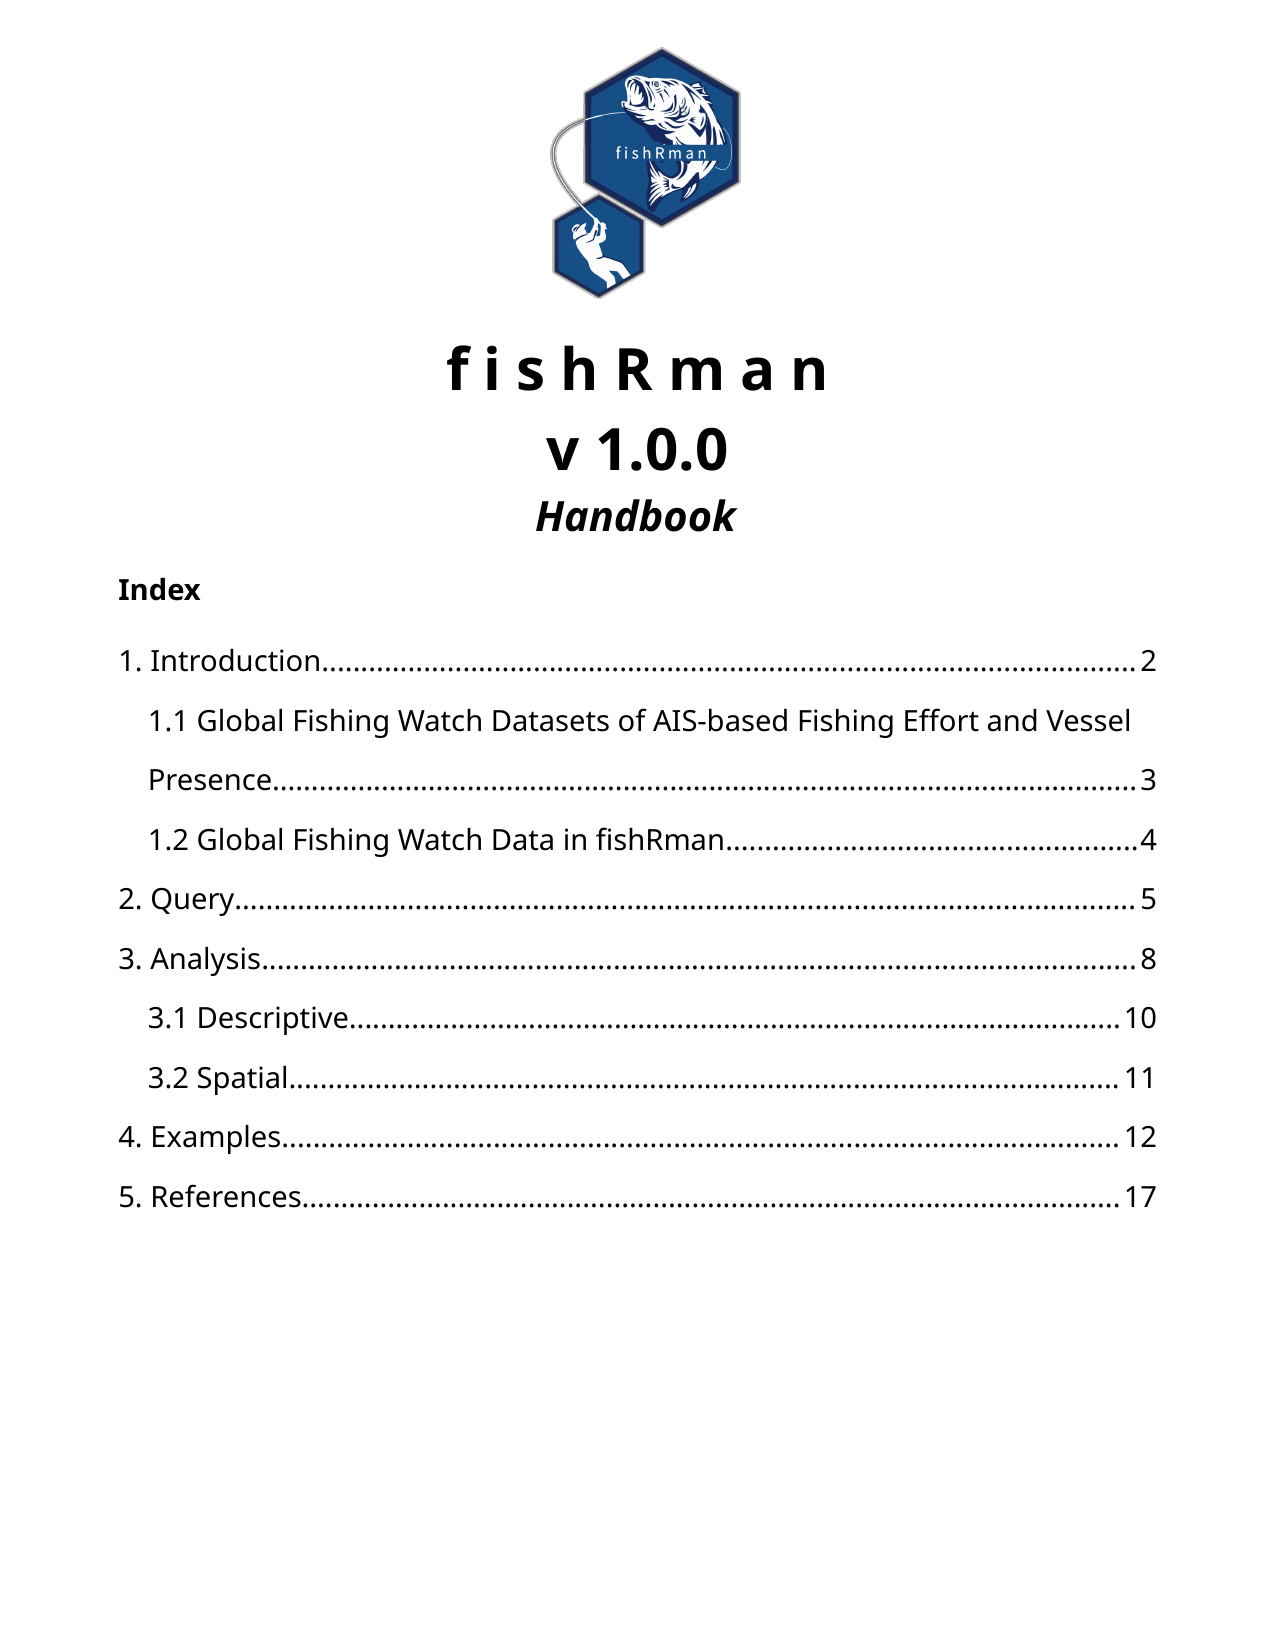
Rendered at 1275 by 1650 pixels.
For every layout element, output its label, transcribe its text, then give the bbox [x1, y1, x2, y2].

picture [510, 45, 765, 300]
subtitle Index [118, 569, 1157, 608]
text 4. Examples 12 [118, 1117, 1157, 1156]
text f i s h R m a n [118, 328, 1157, 407]
text 5. References 17 [118, 1176, 1157, 1216]
text 1. Introduction 2 [118, 641, 1157, 680]
text 1.2 Global Fishing Watch Data in fishRman 4 [148, 819, 1157, 859]
text 3.1 Descriptive 10 [148, 998, 1157, 1037]
text 3.2 Spatial 11 [148, 1057, 1157, 1097]
text 2. Query 5 [118, 879, 1157, 918]
text v 1.0.0 [118, 407, 1157, 487]
text Handbook [118, 487, 1157, 544]
text 3. Analysis 8 [118, 938, 1157, 978]
text 1.1 Global Fishing Watch Datasets of AIS-based Fishing Effort and Vessel Presence 3 [148, 700, 1157, 799]
